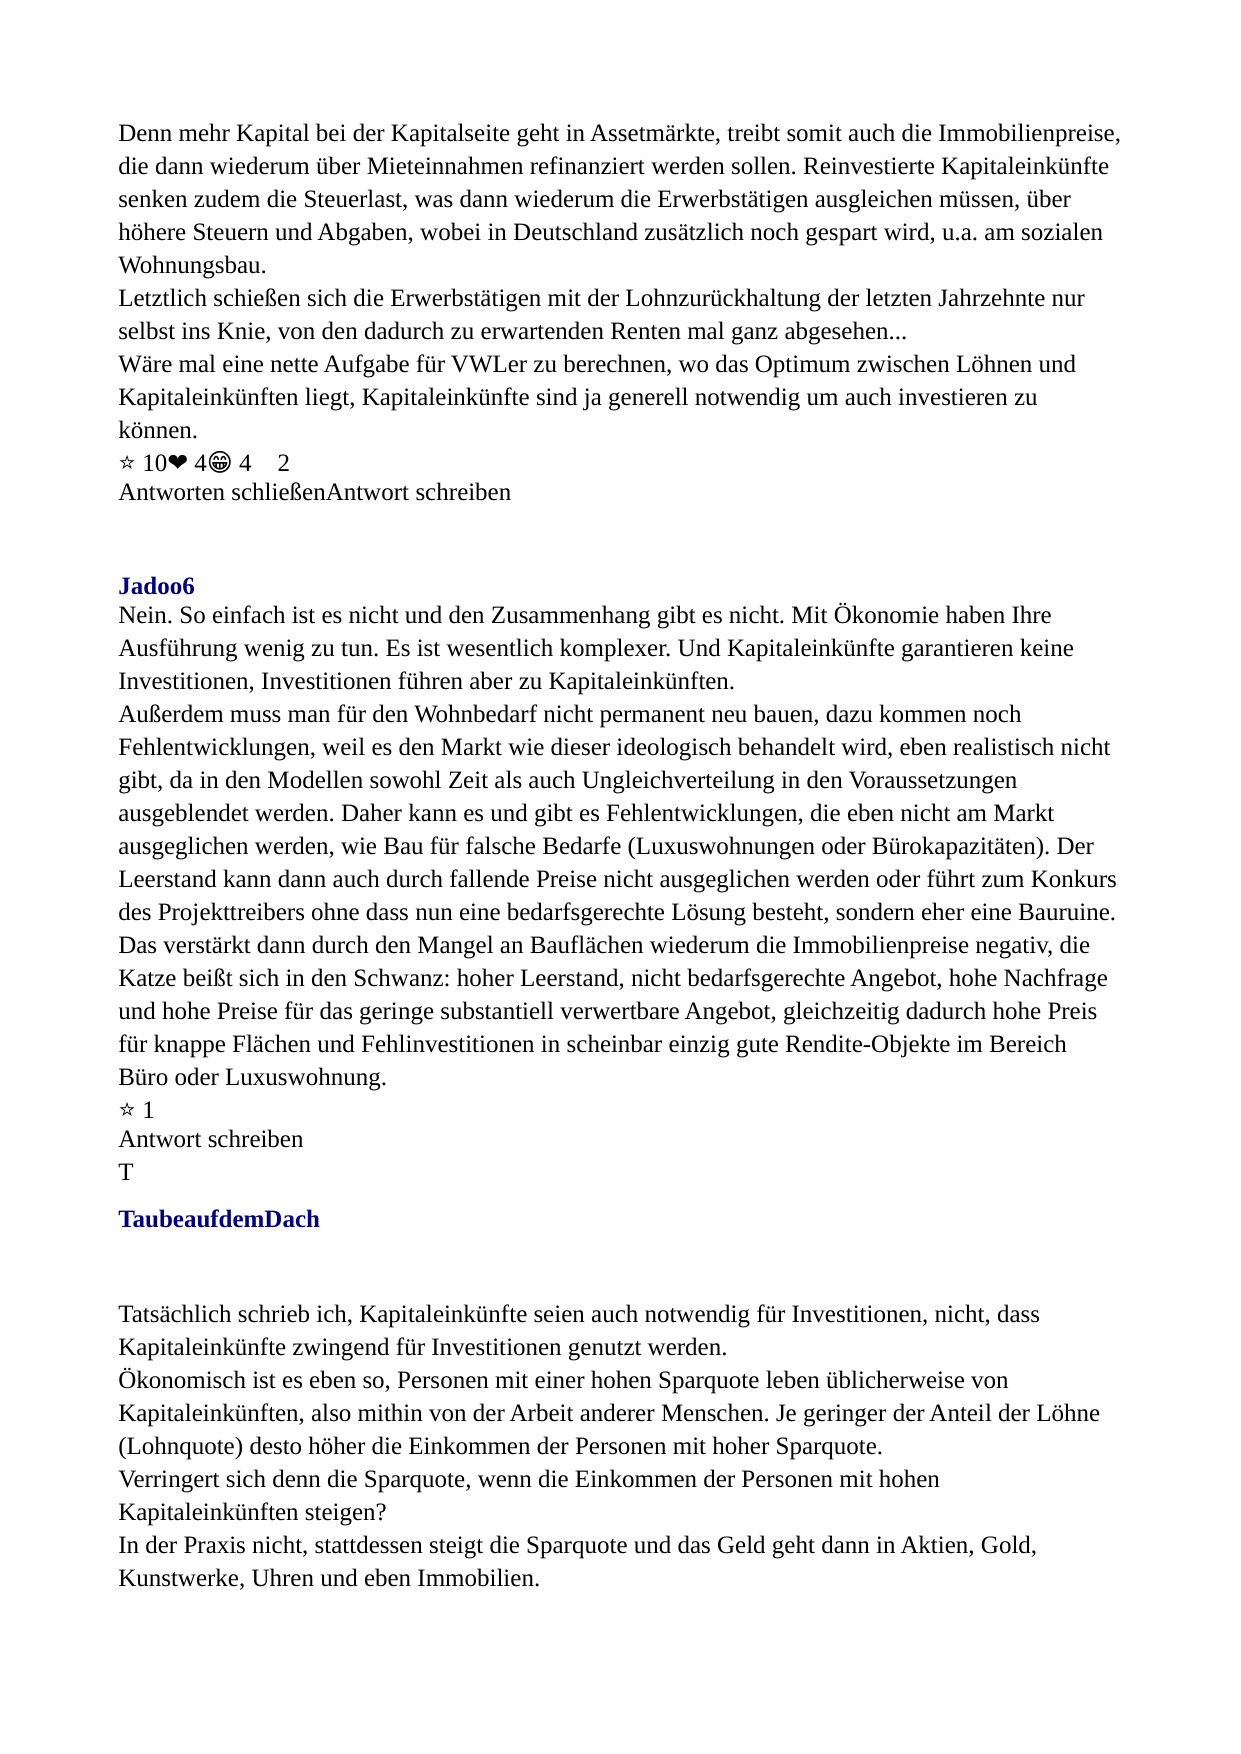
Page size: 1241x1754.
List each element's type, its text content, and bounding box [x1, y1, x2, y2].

text ⭐️ 1 [118, 1095, 1122, 1124]
text T [118, 1157, 1122, 1186]
text Antworten schließenAntwort schreiben [118, 477, 1122, 506]
text In der Praxis nicht, stattdessen steigt die Sparquote und das Geld geht dann in Aktien, Gold, Kunstwerke, Uhren und eben Immobilien. [118, 1531, 1122, 1592]
text Tatsächlich schrieb ich, Kapitaleinkünfte seien auch notwendig für Investitionen, nicht, dass Kapitaleinkünfte zwingend für Investitionen genutzt werden. [118, 1299, 1122, 1361]
text ⭐️ 10❤️ 4😁 4🤨 2 [118, 448, 1122, 477]
subtitle Jadoo6 [118, 571, 1122, 600]
text Wäre mal eine nette Aufgabe für VWLer zu berechnen, wo das Optimum zwischen Löhnen und Kapitaleinkünften liegt, Kapitaleinkünfte sind ja generell notwendig um auch investieren zu können. [118, 349, 1122, 444]
text Nein. So einfach ist es nicht und den Zusammenhang gibt es nicht. Mit Ökonomie haben Ihre Ausführung wenig zu tun. Es ist wesentlich komplexer. Und Kapitaleinkünfte garantieren keine Investitionen, Investitionen führen aber zu Kapitaleinkünften. Außerdem muss man für den Wohnbedarf nicht permanent neu bauen, dazu kommen noch Fehlentwicklungen, weil es den Markt wie dieser ideologisch behandelt wird, eben realistisch nicht gibt, da in den Modellen sowohl Zeit als auch Ungleichverteilung in den Voraussetzungen ausgeblendet werden. Daher kann es und gibt es Fehlentwicklungen, die eben nicht am Markt ausgeglichen werden, wie Bau für falsche Bedarfe (Luxuswohnungen oder Bürokapazitäten). Der Leerstand kann dann auch durch fallende Preise nicht ausgeglichen werden oder führt zum Konkurs des Projekttreibers ohne dass nun eine bedarfsgerechte Lösung besteht, sondern eher eine Bauruine. Das verstärkt dann durch den Mangel an Bauflächen wiederum die Immobilienpreise negativ, die Katze beißt sich in den Schwanz: hoher Leerstand, nicht bedarfsgerechte Angebot, hohe Nachfrage und hohe Preise für das geringe substantiell verwertbare Angebot, gleichzeitig dadurch hohe Preis für knappe Flächen und Fehlinvestitionen in scheinbar einzig gute Rendite-Objekte im Bereich Büro oder Luxuswohnung. [118, 600, 1122, 1091]
text Ökonomisch ist es eben so, Personen mit einer hohen Sparquote leben üblicherweise von Kapitaleinkünften, also mithin von der Arbeit anderer Menschen. Je geringer der Anteil der Löhne (Lohnquote) desto höher die Einkommen der Personen mit hoher Sparquote. [118, 1365, 1122, 1460]
text Letztlich schießen sich die Erwerbstätigen mit der Lohnzurückhaltung der letzten Jahrzehnte nur selbst ins Knie, von den dadurch zu erwartenden Renten mal ganz abgesehen... [118, 283, 1122, 345]
text Denn mehr Kapital bei der Kapitalseite geht in Assetmärkte, treibt somit auch die Immobilienpreise, die dann wiederum über Mieteinnahmen refinanziert werden sollen. Reinvestierte Kapitaleinkünfte senken zudem die Steuerlast, was dann wiederum die Erwerbstätigen ausgleichen müssen, über höhere Steuern und Abgaben, wobei in Deutschland zusätzlich noch gespart wird, u.a. am sozialen Wohnungsbau. [118, 118, 1122, 279]
text Antwort schreiben [118, 1124, 1122, 1153]
subtitle TaubeaufdemDach [118, 1204, 1122, 1233]
text Verringert sich denn die Sparquote, wenn die Einkommen der Personen mit hohen Kapitaleinkünften steigen? [118, 1464, 1122, 1526]
